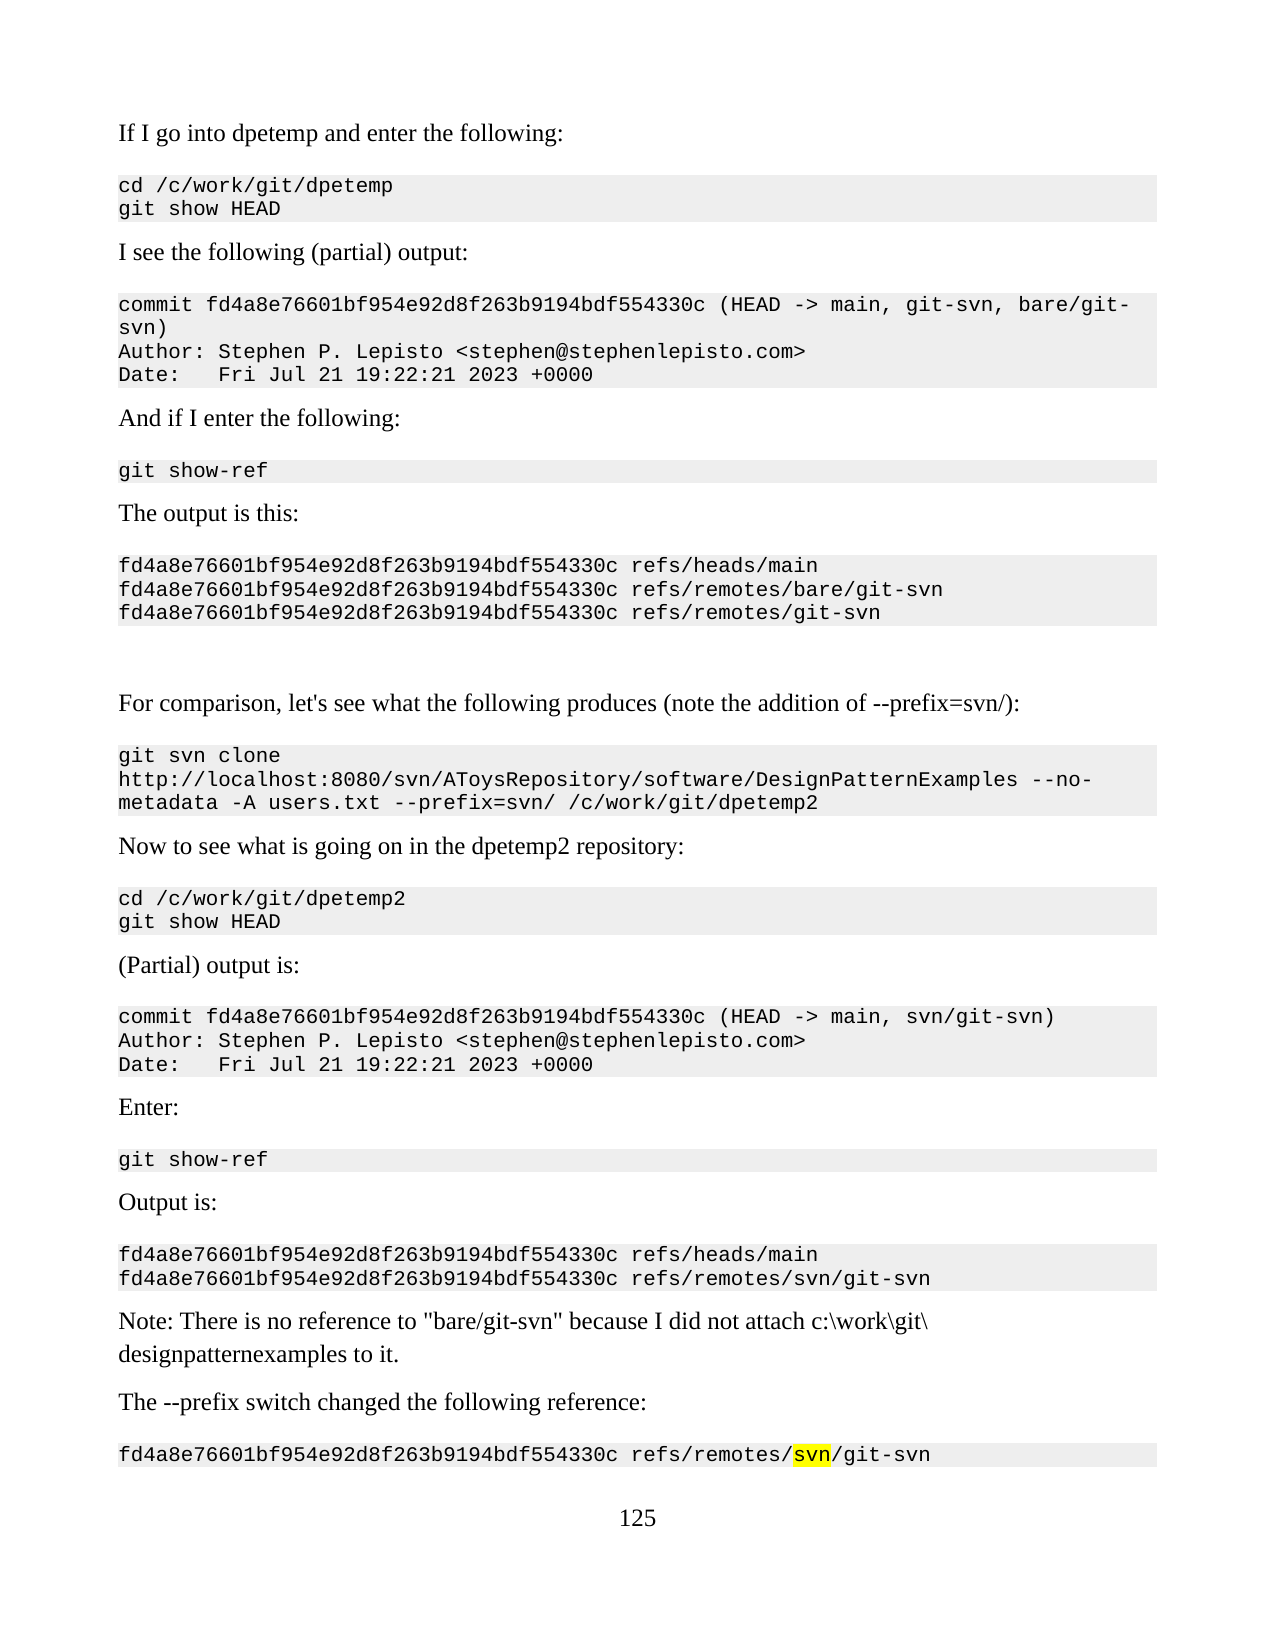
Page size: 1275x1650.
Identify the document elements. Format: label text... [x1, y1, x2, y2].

text fd4a8e76601bf954e92d8f263b9194bdf554330c refs/remotes/svn/git-svn [118, 1443, 1157, 1467]
text Date: Fri Jul 21 19:22:21 2023 +0000 [118, 1054, 1157, 1077]
text Note: There is no reference to "bare/git-svn" because I did not attach c:\work\git\designpatternexamples to it. [118, 1306, 1157, 1368]
text If I go into dpetemp and enter the following: [118, 118, 1157, 147]
text Output is: [118, 1187, 1157, 1216]
text For comparison, let's see what the following produces (note the addition of --prefix=svn/): [118, 688, 1157, 717]
text And if I enter the following: [118, 403, 1157, 432]
text Author: Stephen P. Lepisto <stephen@stephenlepisto.com> [118, 341, 1157, 364]
text fd4a8e76601bf954e92d8f263b9194bdf554330c refs/remotes/bare/git-svn [118, 578, 1157, 602]
text I see the following (partial) output: [118, 237, 1157, 266]
text fd4a8e76601bf954e92d8f263b9194bdf554330c refs/heads/main [118, 555, 1157, 578]
text git show HEAD [118, 911, 1157, 935]
text fd4a8e76601bf954e92d8f263b9194bdf554330c refs/remotes/git-svn [118, 602, 1157, 626]
text git show-ref [118, 1149, 1157, 1172]
text cd /c/work/git/dpetemp [118, 175, 1157, 198]
text git show-ref [118, 460, 1157, 483]
text Enter: [118, 1092, 1157, 1121]
text git show HEAD [118, 198, 1157, 222]
text git svn clone http://localhost:8080/svn/AToysRepository/software/DesignPatternExamples --no-metadata -A users.txt --prefix=svn/ /c/work/git/dpetemp2 [118, 745, 1157, 816]
text Author: Stephen P. Lepisto <stephen@stephenlepisto.com> [118, 1030, 1157, 1054]
text commit fd4a8e76601bf954e92d8f263b9194bdf554330c (HEAD -> main, svn/git-svn) [118, 1006, 1157, 1030]
text (Partial) output is: [118, 950, 1157, 978]
text commit fd4a8e76601bf954e92d8f263b9194bdf554330c (HEAD -> main, git-svn, bare/git-svn) [118, 293, 1157, 341]
text fd4a8e76601bf954e92d8f263b9194bdf554330c refs/heads/main [118, 1244, 1157, 1268]
text The --prefix switch changed the following reference: [118, 1387, 1157, 1416]
text The output is this: [118, 498, 1157, 527]
text Date: Fri Jul 21 19:22:21 2023 +0000 [118, 364, 1157, 388]
text fd4a8e76601bf954e92d8f263b9194bdf554330c refs/remotes/svn/git-svn [118, 1268, 1157, 1291]
text Now to see what is going on in the dpetemp2 repository: [118, 831, 1157, 860]
text cd /c/work/git/dpetemp2 [118, 887, 1157, 911]
